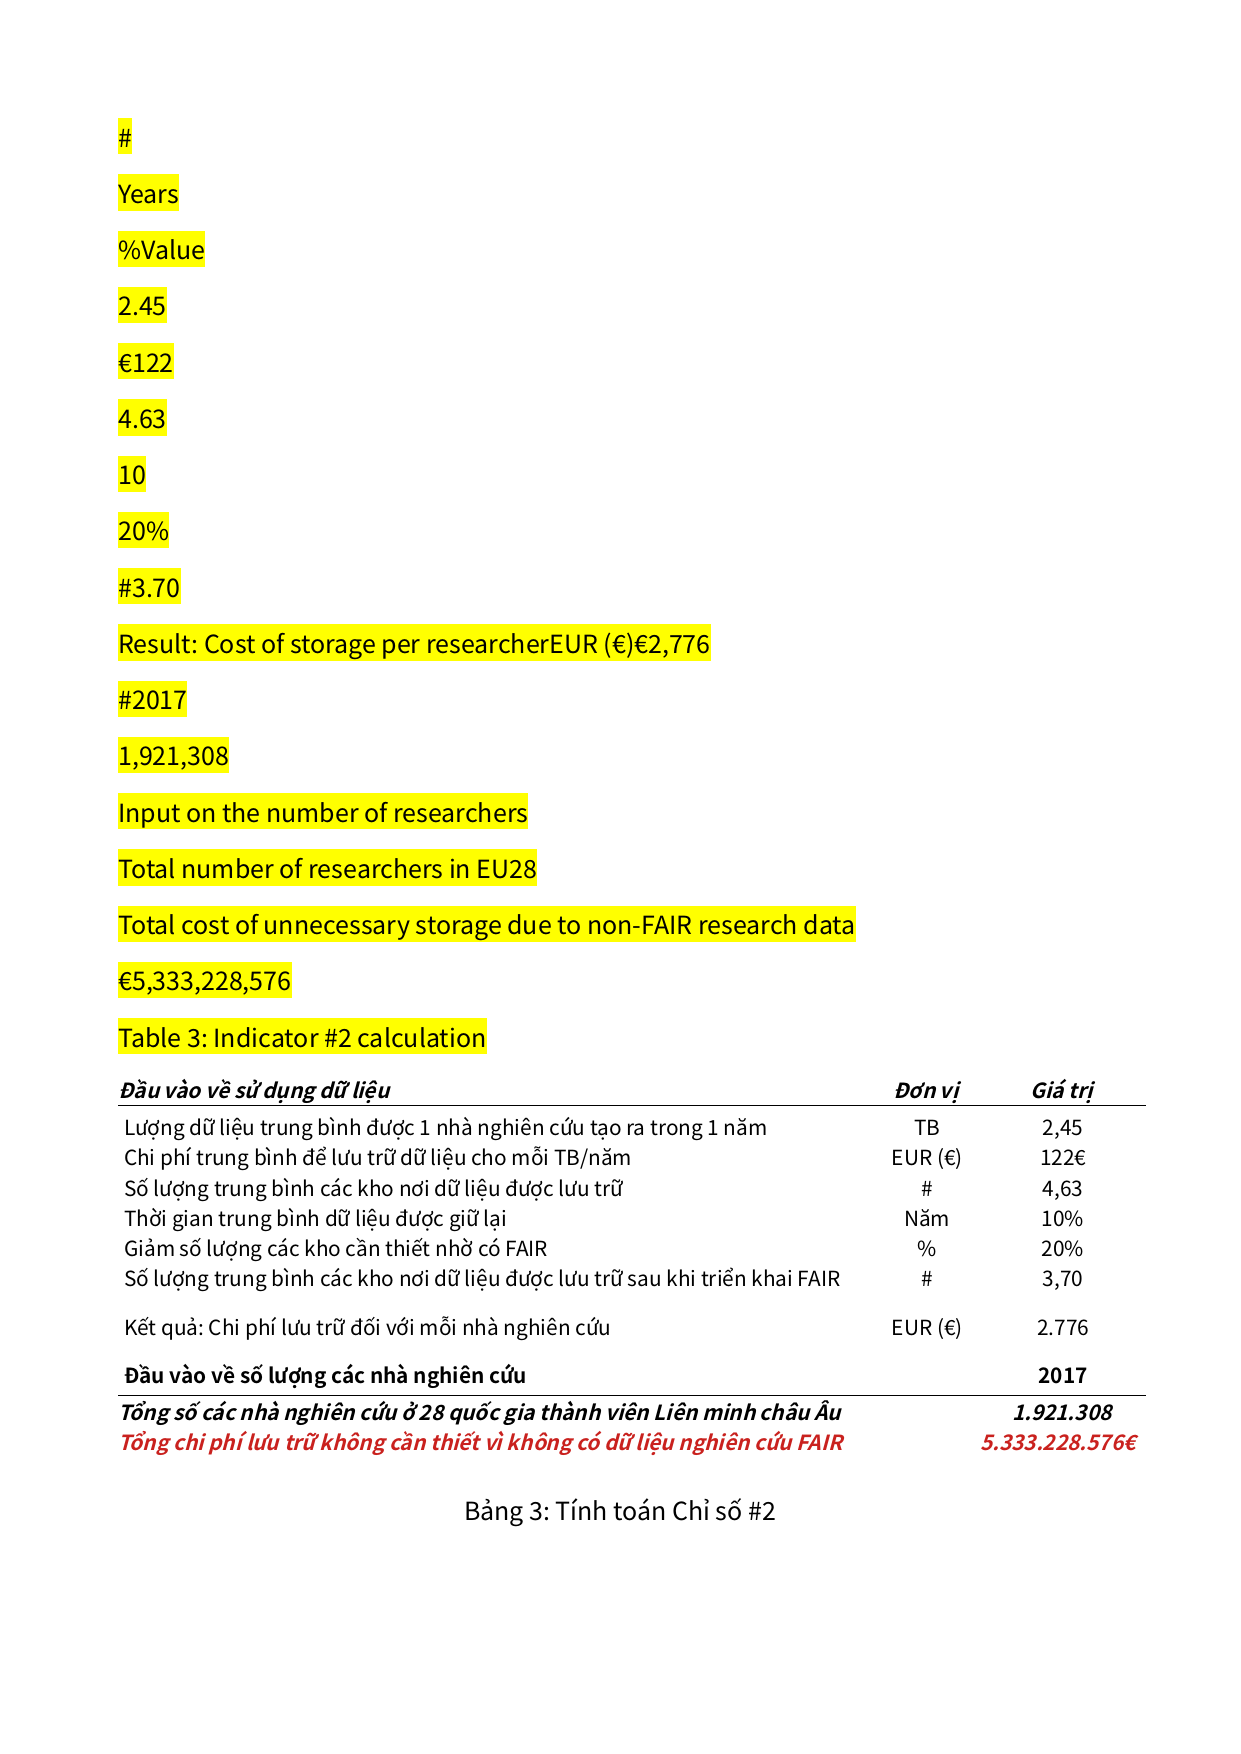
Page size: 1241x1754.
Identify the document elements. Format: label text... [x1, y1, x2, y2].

table_cell Tổng số các nhà nghiên cứu ở 28 quốc gia thành viên Liên minh châu Âu [118, 1396, 874, 1426]
table_cell 2,45 122€ 4,63 10% 20% 3,70 2.776 2017 [980, 1106, 1146, 1395]
text Total number of researchers in EU28 [118, 849, 1122, 886]
table_cell 1.921.308 [980, 1396, 1146, 1426]
text Total cost of unnecessary storage due to non-FAIR research data [118, 906, 1122, 942]
text %Value [118, 231, 1122, 267]
text Years [118, 174, 1122, 211]
text # [118, 118, 1122, 154]
text €5,333,228,576 [118, 962, 1122, 998]
text Bảng 3: Tính toán Chỉ số #2 [118, 1492, 1122, 1528]
text 20% [118, 512, 1122, 548]
text #2017 [118, 681, 1122, 717]
table_header Giá trị [980, 1074, 1146, 1104]
table_header Đầu vào về sử dụng dữ liệu [118, 1074, 874, 1104]
text €122 [118, 343, 1122, 379]
text Input on the number of researchers [118, 793, 1122, 829]
text 10 [118, 456, 1122, 492]
text 4.63 [118, 399, 1122, 436]
table_cell 5.333.228.576€ [980, 1426, 1146, 1456]
table_header Đơn vị [874, 1074, 980, 1104]
text Table 3: Indicator #2 calculation [118, 1018, 1122, 1054]
table_cell Tổng chi phí lưu trữ không cần thiết vì không có dữ liệu nghiên cứu FAIR [118, 1426, 874, 1456]
table_cell Lượng dữ liệu trung bình được 1 nhà nghiên cứu tạo ra trong 1 năm Chi phí trung bình để lưu trữ dữ liệu cho mỗi TB/năm Số lượng trung bình các kho nơi dữ liệu được lưu trữ Thời gian trung bình dữ liệu được giữ lại Giảm số lượng các kho cần thiết nhờ có FAIR Số lượng trung bình các kho nơi dữ liệu được lưu trữ sau khi triển khai FAIR Kết quả: Chi phí lưu trữ đối với mỗi nhà nghiên cứu Đầu vào về số lượng các nhà nghiên cứu [118, 1106, 874, 1395]
text 1,921,308 [118, 737, 1122, 773]
text #3.70 [118, 568, 1122, 604]
table_cell [874, 1396, 980, 1426]
table_cell TB EUR (€) # Năm % # EUR (€) [874, 1106, 980, 1395]
table_cell [874, 1426, 980, 1456]
text 2.45 [118, 287, 1122, 323]
text Result: Cost of storage per researcherEUR (€)€2,776 [118, 624, 1122, 661]
